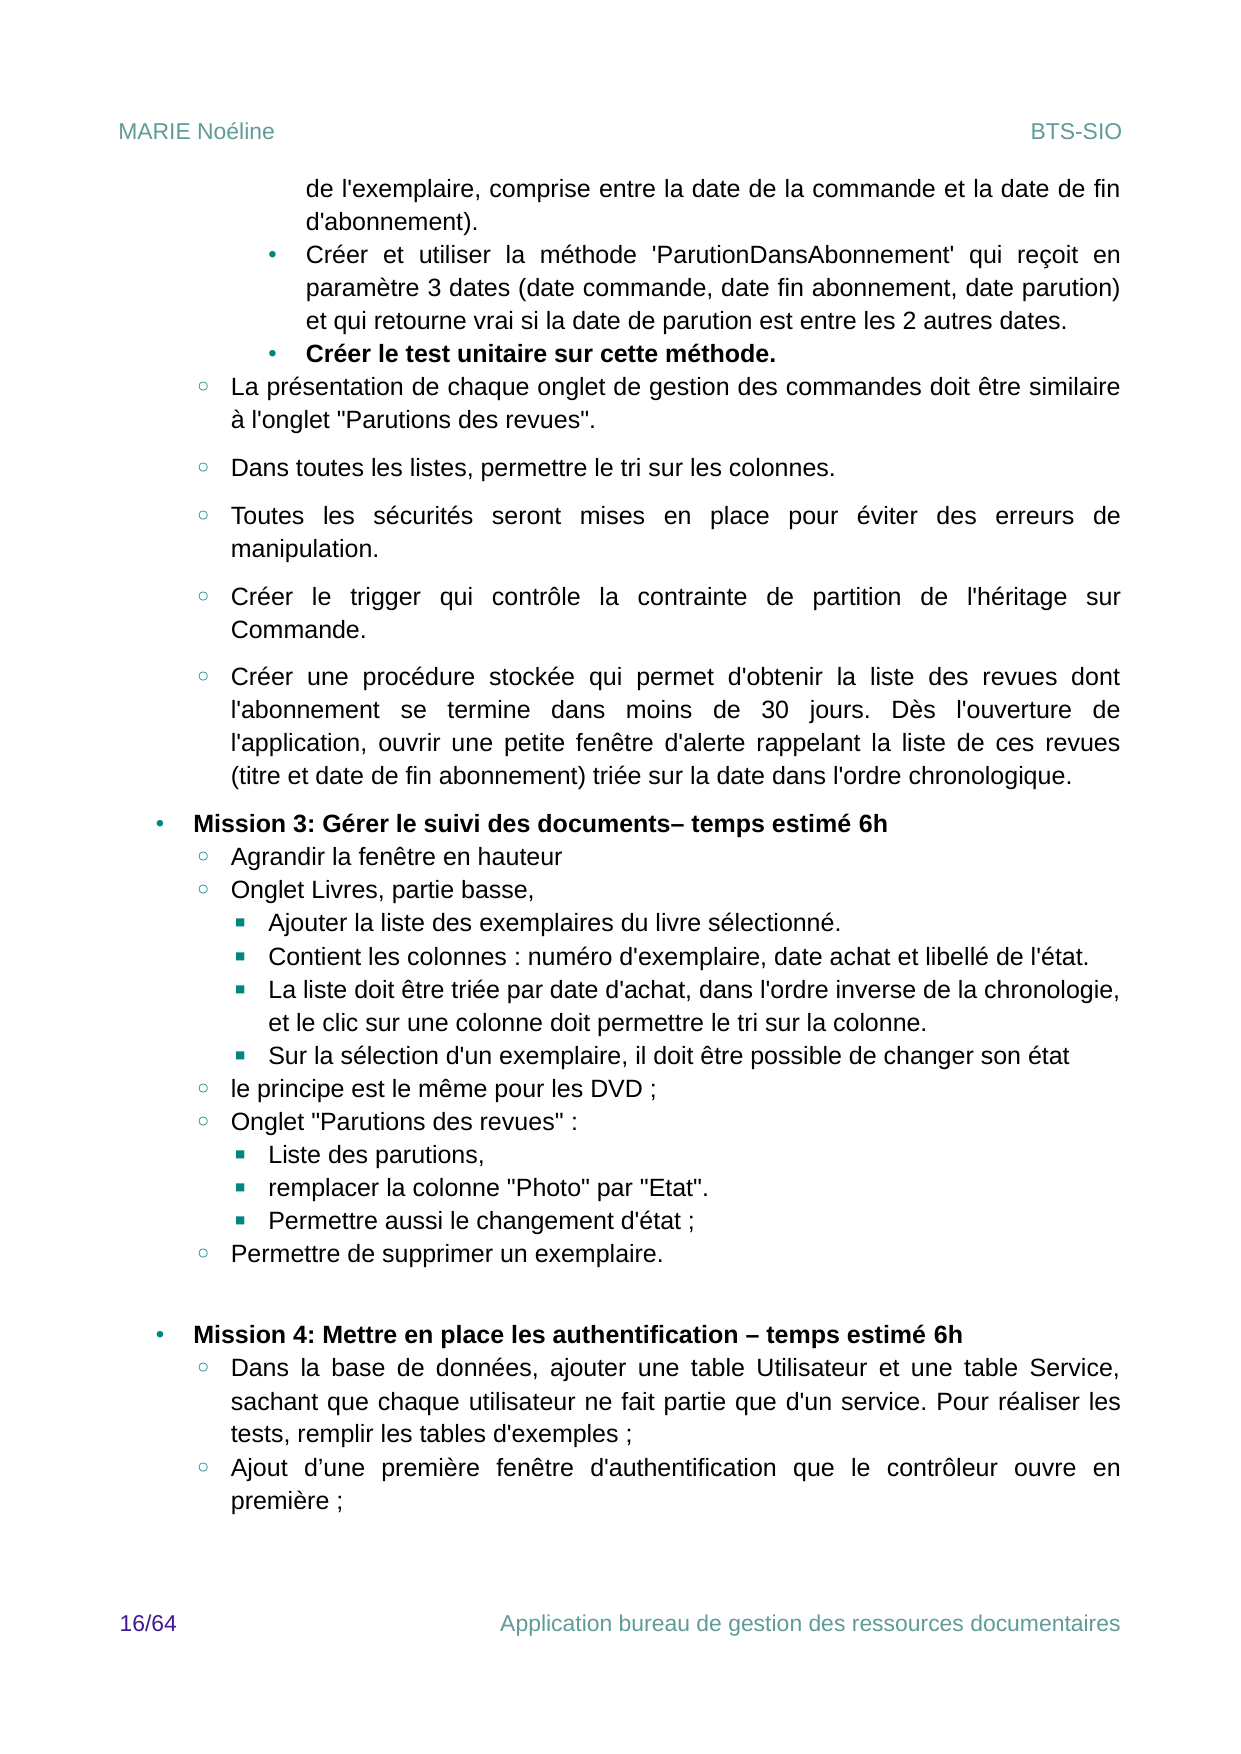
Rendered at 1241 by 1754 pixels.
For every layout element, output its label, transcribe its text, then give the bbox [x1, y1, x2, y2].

list Contient les colonnes : numéro d'exemplaire, date achat et libellé de l'état. [231, 941, 1122, 970]
list Dans la base de données, ajouter une table Utilisateur et une table Service, sachant que chaque utilisateur ne fait partie que d'un service. Pour réaliser les tests, remplir les tables d'exemples ; [193, 1353, 1122, 1448]
list de l'exemplaire, comprise entre la date de la commande et la date de fin d'abonnement). [268, 174, 1122, 236]
list Onglet Livres, partie basse, [193, 875, 1122, 904]
list Liste des parutions, [231, 1140, 1122, 1169]
list Onglet "Parutions des revues" : [193, 1107, 1122, 1136]
list Mission 3: Gérer le suivi des documents– temps estimé 6h [156, 809, 1122, 838]
list Permettre aussi le changement d'état ; [231, 1206, 1122, 1235]
list Agrandir la fenêtre en hauteur [193, 842, 1122, 871]
list le principe est le même pour les DVD ; [193, 1074, 1122, 1103]
list remplacer la colonne "Photo" par "Etat". [231, 1173, 1122, 1202]
list Créer et utiliser la méthode 'ParutionDansAbonnement' qui reçoit en paramètre 3 dates (date commande, date fin abonnement, date parution) et qui retourne vrai si la date de parution est entre les 2 autres dates. [268, 240, 1122, 335]
list Sur la sélection d'un exemplaire, il doit être possible de changer son état [231, 1041, 1122, 1069]
list Ajout d’une première fenêtre d'authentification que le contrôleur ouvre en première ; [193, 1452, 1122, 1514]
list Dans toutes les listes, permettre le tri sur les colonnes. [193, 453, 1122, 482]
list Mission 4: Mettre en place les authentification – temps estimé 6h [156, 1320, 1122, 1349]
list Créer le test unitaire sur cette méthode. [268, 339, 1122, 368]
list Permettre de supprimer un exemplaire. [193, 1239, 1122, 1268]
list Créer une procédure stockée qui permet d'obtenir la liste des revues dont l'abonnement se termine dans moins de 30 jours. Dès l'ouverture de l'application, ouvrir une petite fenêtre d'alerte rappelant la liste de ces revues (titre et date de fin abonnement) triée sur la date dans l'ordre chronologique. [193, 662, 1122, 790]
list Créer le trigger qui contrôle la contrainte de partition de l'héritage sur Commande. [193, 581, 1122, 643]
list Ajouter la liste des exemplaires du livre sélectionné. [231, 908, 1122, 937]
list Toutes les sécurités seront mises en place pour éviter des erreurs de manipulation. [193, 501, 1122, 563]
list La liste doit être triée par date d'achat, dans l'ordre inverse de la chronologie, et le clic sur une colonne doit permettre le tri sur la colonne. [231, 974, 1122, 1036]
list La présentation de chaque onglet de gestion des commandes doit être similaire à l'onglet "Parutions des revues". [193, 372, 1122, 434]
